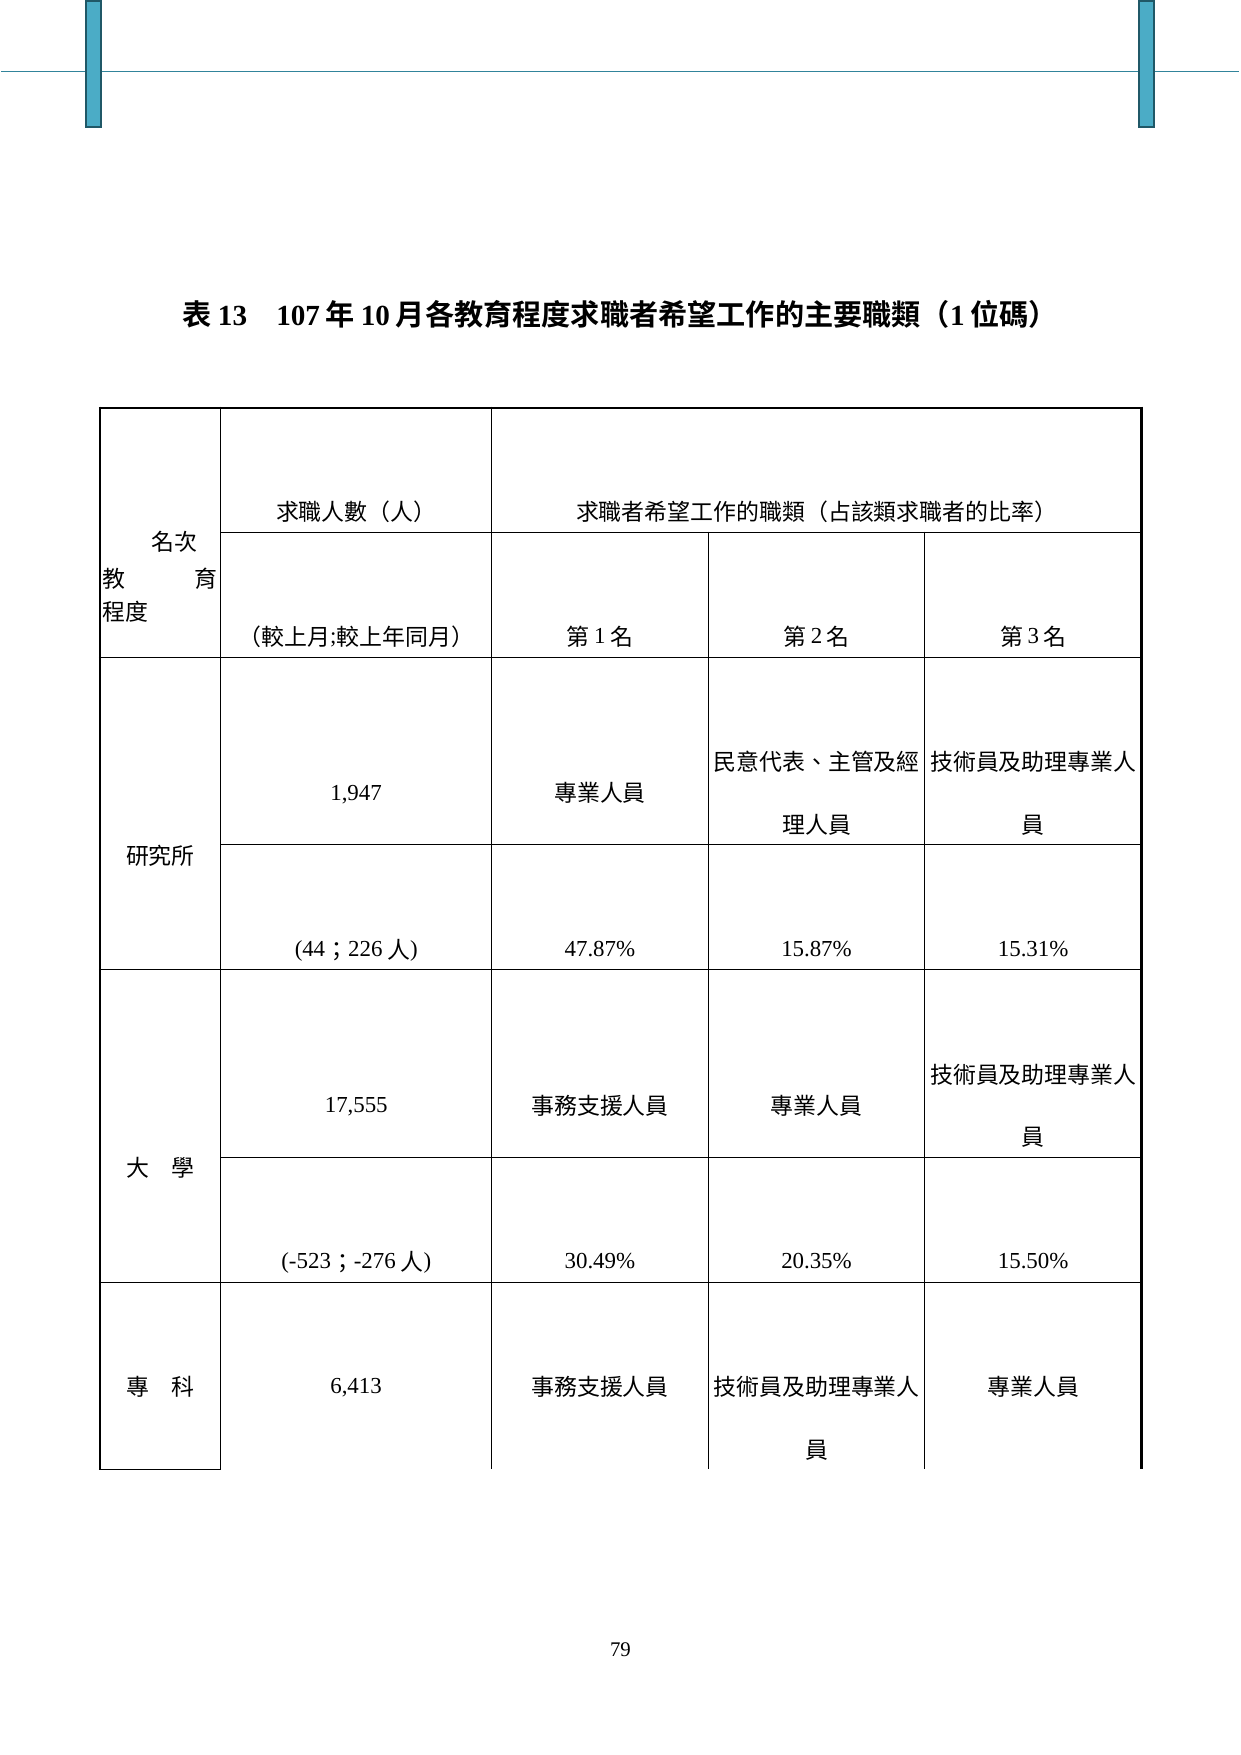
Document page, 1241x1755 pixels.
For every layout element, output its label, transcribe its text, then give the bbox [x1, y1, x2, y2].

table_cell 大 學 [101, 970, 220, 1282]
table_cell 第1名 [492, 533, 708, 657]
table_cell 1,947 [221, 658, 491, 844]
table_cell 專業人員 [709, 970, 924, 1157]
table_header 名次 教育 程度 [101, 409, 220, 657]
table_cell (-523；-276人) [221, 1158, 491, 1282]
table_cell （較上月;較上年同月） [221, 533, 491, 657]
table_cell 第3名 [925, 533, 1140, 657]
table_cell 事務支援人員 [492, 1283, 708, 1469]
table_cell 15.50% [925, 1158, 1140, 1282]
table_cell 專 科 [101, 1283, 220, 1469]
table_cell 技術員及助理專業人員 [925, 970, 1140, 1157]
table_cell 技術員及助理專業人員 [925, 658, 1140, 844]
table_cell 研究所 [101, 658, 220, 969]
table_cell 17,555 [221, 970, 491, 1157]
table_cell 20.35% [709, 1158, 924, 1282]
table_cell 6,413 [221, 1283, 491, 1469]
table_cell 15.31% [925, 845, 1140, 969]
table_header 求職人數（人） [221, 409, 491, 532]
table_cell 事務支援人員 [492, 970, 708, 1157]
table_cell 民意代表、主管及經理人員 [709, 658, 924, 844]
table_cell 30.49% [492, 1158, 708, 1282]
text 表13 107年10月各教育程度求職者希望工作的主要職類（1位碼） [177, 282, 1063, 336]
table_cell 47.87% [492, 845, 708, 969]
table_cell 專業人員 [492, 658, 708, 844]
table_cell (44；226人) [221, 845, 491, 969]
table_cell 技術員及助理專業人員 [709, 1283, 924, 1469]
table_header 求職者希望工作的職類（占該類求職者的比率） [492, 409, 1140, 532]
table_cell 15.87% [709, 845, 924, 969]
table_cell 專業人員 [925, 1283, 1140, 1469]
table_cell 第2名 [709, 533, 924, 657]
